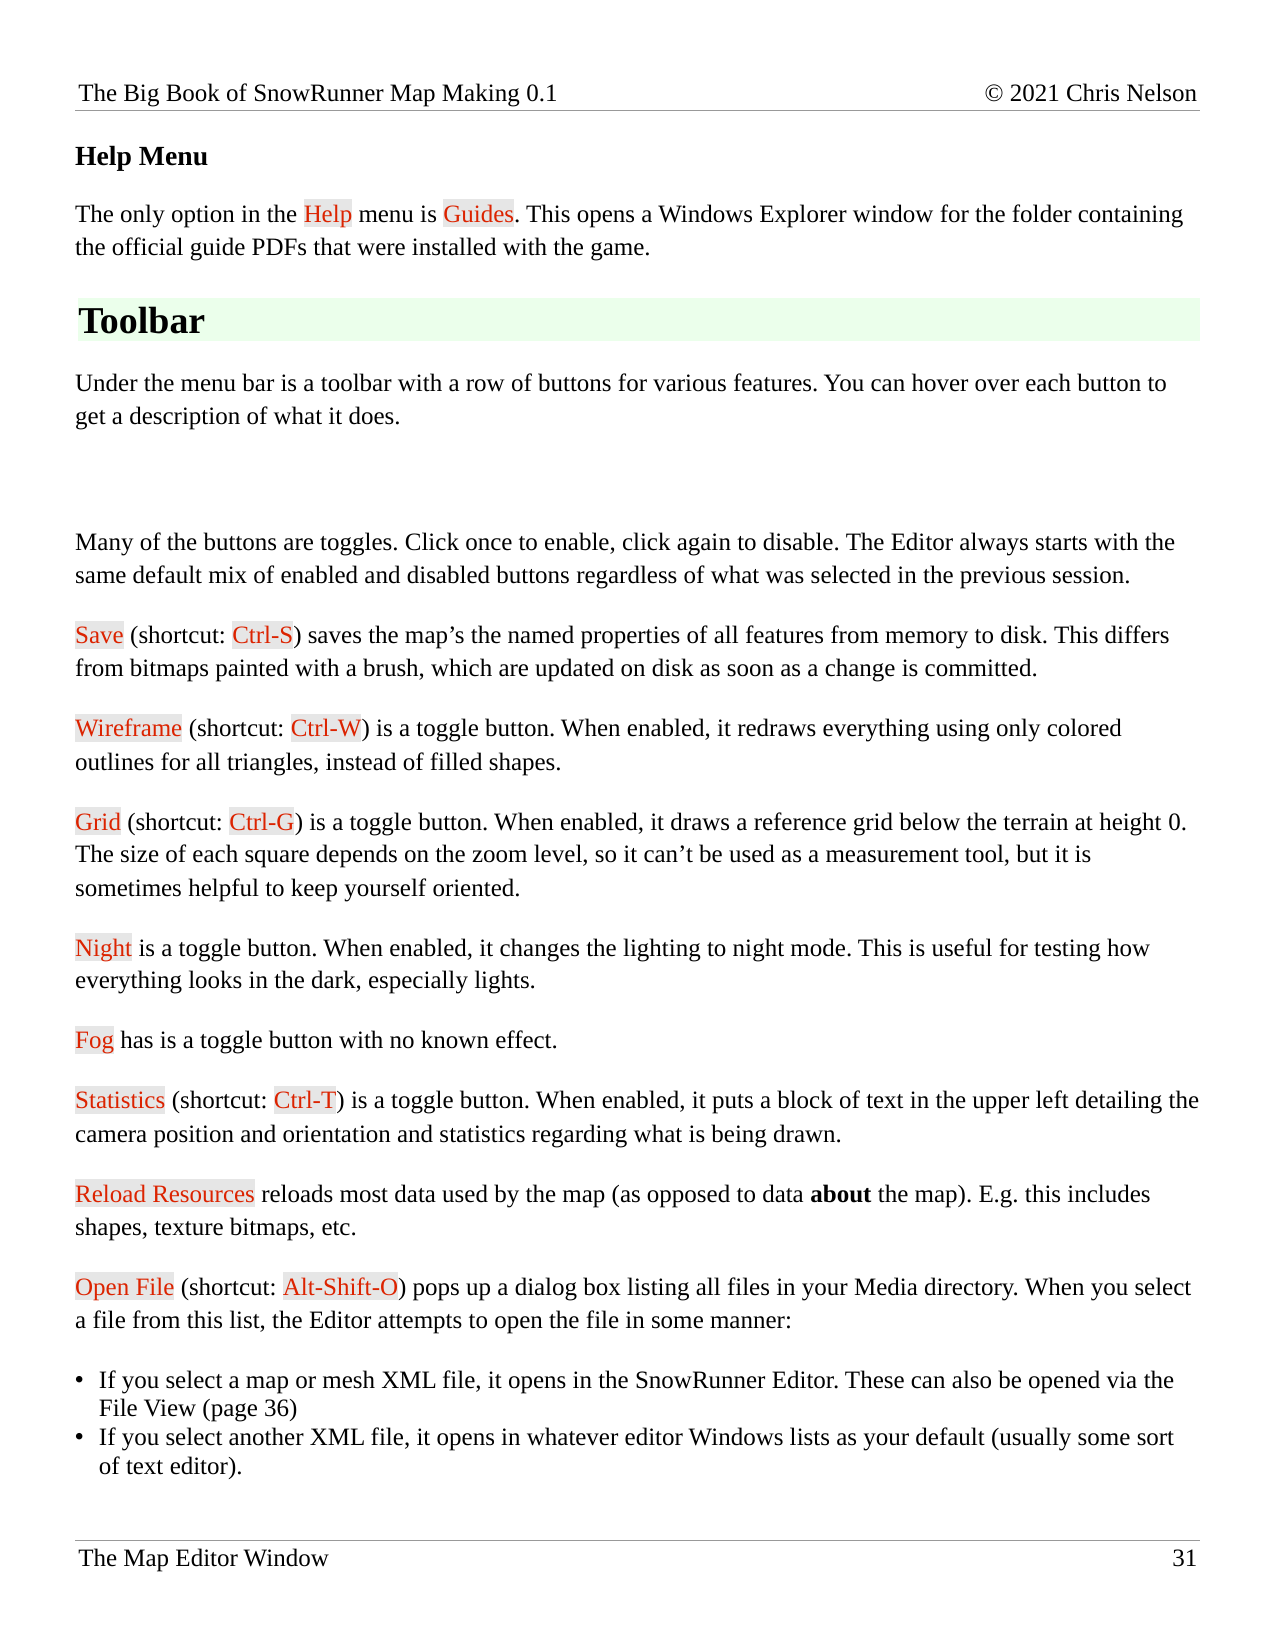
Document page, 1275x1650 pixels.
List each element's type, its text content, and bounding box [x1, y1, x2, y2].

text Save (shortcut: Ctrl-S) saves the map’s the named properties of all features from memory to disk. This differs from bitmaps painted with a brush, which are updated on disk as soon as a change is committed. [75, 621, 1200, 682]
text Grid (shortcut: Ctrl-G) is a toggle button. When enabled, it draws a reference grid below the terrain at height 0. The size of each square depends on the zoom level, so it can’t be used as a measurement tool, but it is sometimes helpful to keep yourself oriented. [75, 807, 1200, 901]
text Statistics (shortcut: Ctrl-T) is a toggle button. When enabled, it puts a block of text in the upper left detailing the camera position and orientation and statistics regarding what is being drawn. [75, 1086, 1200, 1147]
text Night is a toggle button. When enabled, it changes the lighting to night mode. This is useful for testing how everything looks in the dark, especially lights. [75, 933, 1200, 994]
subtitle Toolbar [78, 298, 1200, 341]
subtitle Help Menu [75, 140, 1200, 172]
text Fog has is a toggle button with no known effect. [114, 1026, 1200, 1054]
text Under the menu bar is a toolbar with a row of buttons for various features. You can hover over each button to get a description of what it does. [75, 368, 1200, 430]
list If you select a map or mesh XML file, it opens in the SnowRunner Editor. These can also be opened via the File View (page 36) [75, 1365, 1200, 1422]
text Many of the buttons are toggles. Click once to enable, click again to disable. The Editor always starts with the same default mix of enabled and disabled buttons regardless of what was selected in the previous session. [75, 527, 1200, 589]
text Open File (shortcut: Alt-Shift-O) pops up a dialog box listing all files in your Media directory. When you select a file from this list, the Editor attempts to open the file in some manner: [75, 1272, 1200, 1333]
list If you select another XML file, it opens in whatever editor Windows lists as your default (usually some sort of text editor). [75, 1422, 1200, 1480]
text Wireframe (shortcut: Ctrl-W) is a toggle button. When enabled, it redraws everything using only colored outlines for all triangles, instead of filled shapes. [75, 713, 1200, 775]
text The only option in the Help menu is Guides. This opens a Windows Explorer window for the folder containing the official guide PDFs that were installed with the game. [75, 199, 1200, 261]
text Reload Resources reloads most data used by the map (as opposed to data about the map). E.g. this includes shapes, texture bitmaps, etc. [75, 1179, 1200, 1240]
